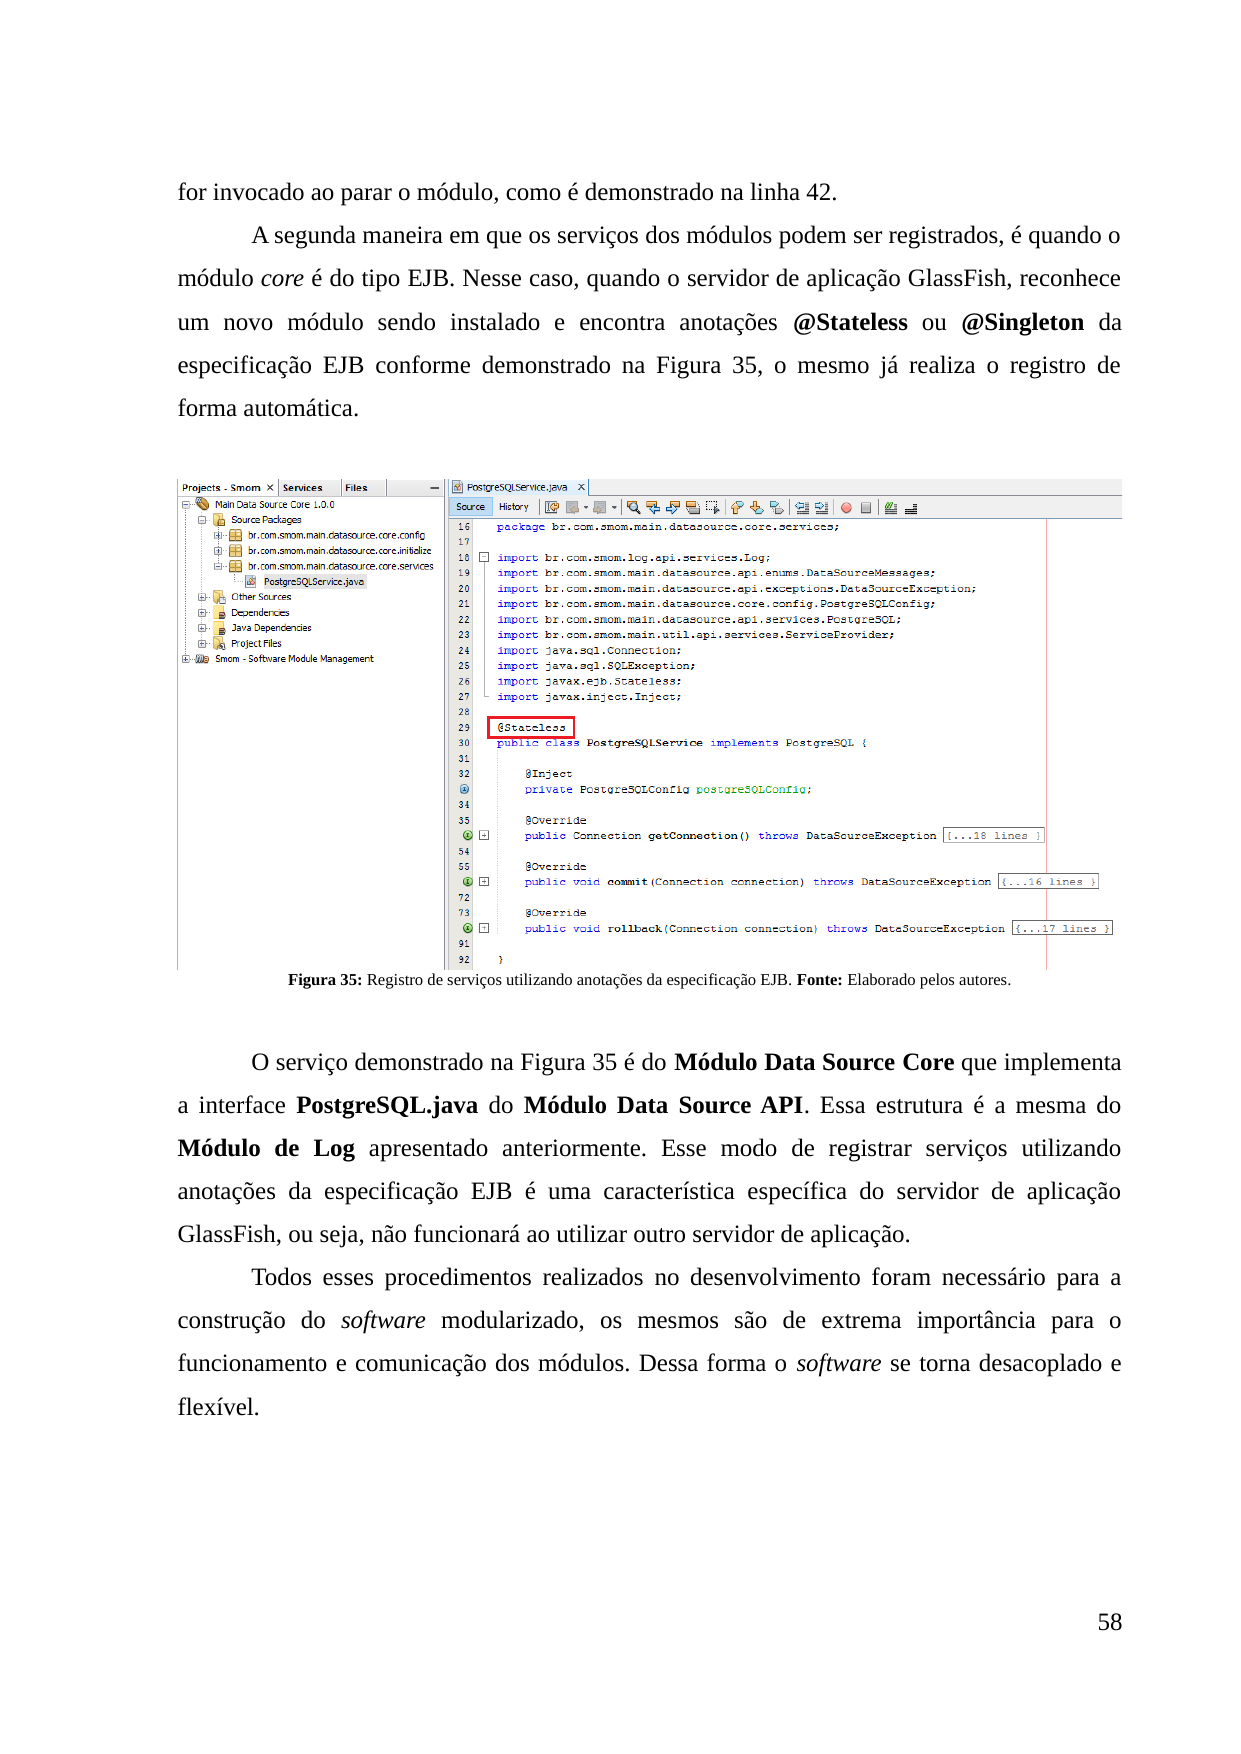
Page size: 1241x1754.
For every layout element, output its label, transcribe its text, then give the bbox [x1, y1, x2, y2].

text Figura 35: Registro de serviços utilizando anotações da especificação EJB. Fonte: Elaborado pelos autores. [177, 970, 1122, 989]
text A segunda maneira em que os serviços dos módulos podem ser registrados, é quando o módulo core é do tipo EJB. Nesse caso, quando o servidor de aplicação GlassFish, reconhece um novo módulo sendo instalado e encontra anotações @Stateless ou @Singleton da especificação EJB conforme demonstrado na Figura 35, o mesmo já realiza o registro de forma automática. [177, 220, 1122, 422]
picture [177, 479, 1123, 970]
text O serviço demonstrado na Figura 35 é do Módulo Data Source Core que implementa a interface PostgreSQL.java do Módulo Data Source API. Essa estrutura é a mesma do Módulo de Log apresentado anteriormente. Esse modo de registrar serviços utilizando anotações da especificação EJB é uma característica específica do servidor de aplicação GlassFish, ou seja, não funcionará ao utilizar outro servidor de aplicação. [177, 1047, 1122, 1248]
text Todos esses procedimentos realizados no desenvolvimento foram necessário para a construção do software modularizado, os mesmos são de extrema importância para o funcionamento e comunicação dos módulos. Dessa forma o software se torna desacoplado e flexível. [177, 1262, 1122, 1420]
text for invocado ao parar o módulo, como é demonstrado na linha 42. [177, 177, 1122, 206]
